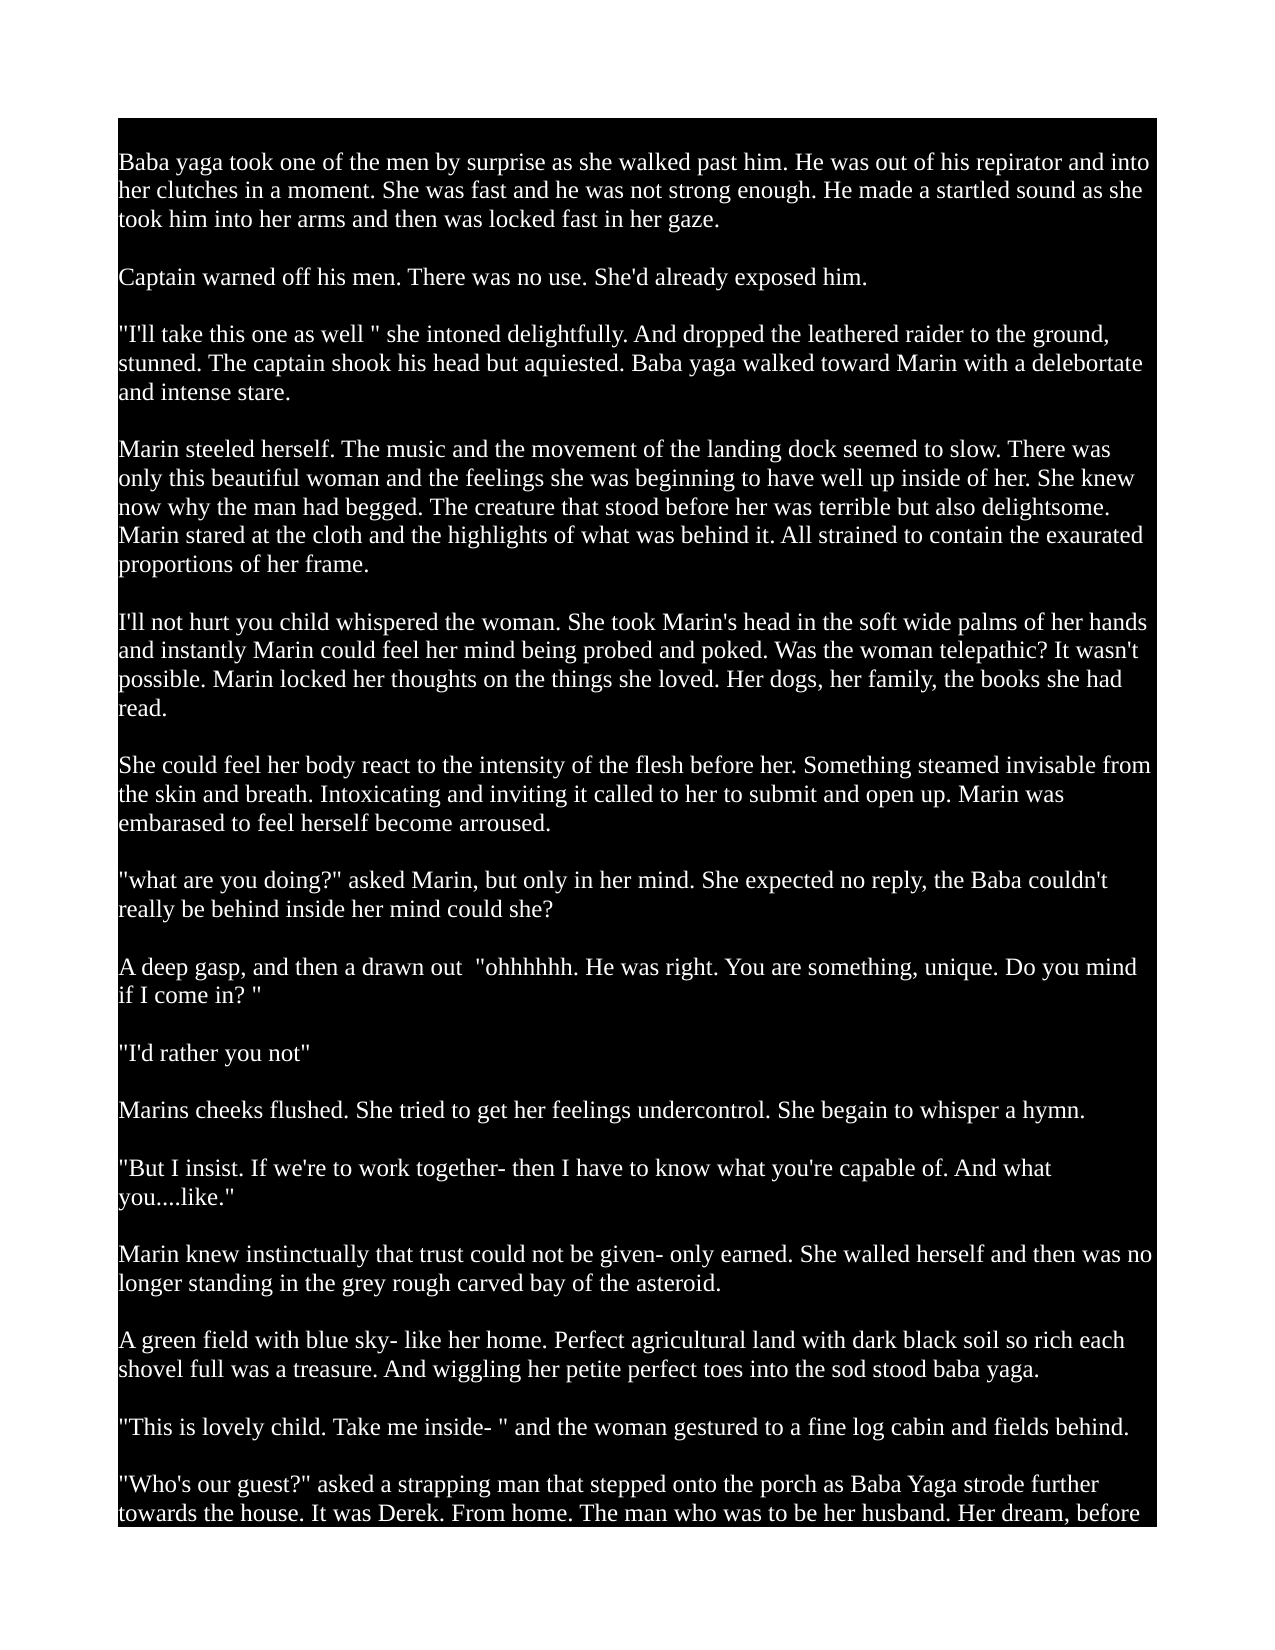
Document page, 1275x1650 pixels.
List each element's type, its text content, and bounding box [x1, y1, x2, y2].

text I'll not hurt you child whispered the woman. She took Marin's head in the soft wide palms of her hands and instantly Marin could feel her mind being probed and poked. Was the woman telepathic? It wasn't possible. Marin locked her thoughts on the things she loved. Her dogs, her family, the books she had read. [118, 607, 1157, 722]
text Marins cheeks flushed. She tried to get her feelings undercontrol. She begain to whisper a hymn. "But I insist. If we're to work together- then I have to know what you're capable of. And what you....like." [118, 1096, 1157, 1211]
text Marin knew instinctually that trust could not be given- only earned. She walled herself and then was no longer standing in the grey rough carved bay of the asteroid. [118, 1239, 1157, 1297]
text A deep gasp, and then a drawn out "ohhhhhh. He was right. You are something, unique. Do you mind if I come in? " "I'd rather you not" [118, 952, 1157, 1067]
text Marin steeled herself. The music and the movement of the landing dock seemed to slow. There was only this beautiful woman and the feelings she was beginning to have well up inside of her. She knew now why the man had begged. The creature that stood before her was terrible but also delightsome. Marin stared at the cloth and the highlights of what was behind it. All strained to contain the exaurated proportions of her frame. [118, 434, 1157, 578]
text "This is lovely child. Take me inside- " and the woman gestured to a fine log cabin and fields behind. [118, 1412, 1157, 1441]
text "what are you doing?" asked Marin, but only in her mind. She expected no reply, the Baba couldn't really be behind inside her mind could she? [118, 866, 1157, 923]
text A green field with blue sky- like her home. Perfect agricultural land with dark black soil so rich each shovel full was a treasure. And wiggling her petite perfect toes into the sod stood baba yaga. [118, 1326, 1157, 1383]
text Captain warned off his men. There was no use. She'd already exposed him. [118, 262, 1157, 291]
text "Who's our guest?" asked a strapping man that stepped onto the porch as Baba Yaga strode further towards the house. It was Derek. From home. The man who was to be her husband. Her dream, before [118, 1469, 1157, 1527]
text "I'll take this one as well " she intoned delightfully. And dropped the leathered raider to the ground, stunned. The captain shook his head but aquiested. Baba yaga walked toward Marin with a delebortate and intense stare. [118, 319, 1157, 406]
text Baba yaga took one of the men by surprise as she walked past him. He was out of his repirator and into her clutches in a moment. She was fast and he was not strong enough. He made a startled sound as she took him into her arms and then was locked fast in her gaze. [118, 118, 1157, 233]
text She could feel her body react to the intensity of the flesh before her. Something steamed invisable from the skin and breath. Intoxicating and inviting it called to her to submit and open up. Marin was embarased to feel herself become arroused. [118, 751, 1157, 837]
